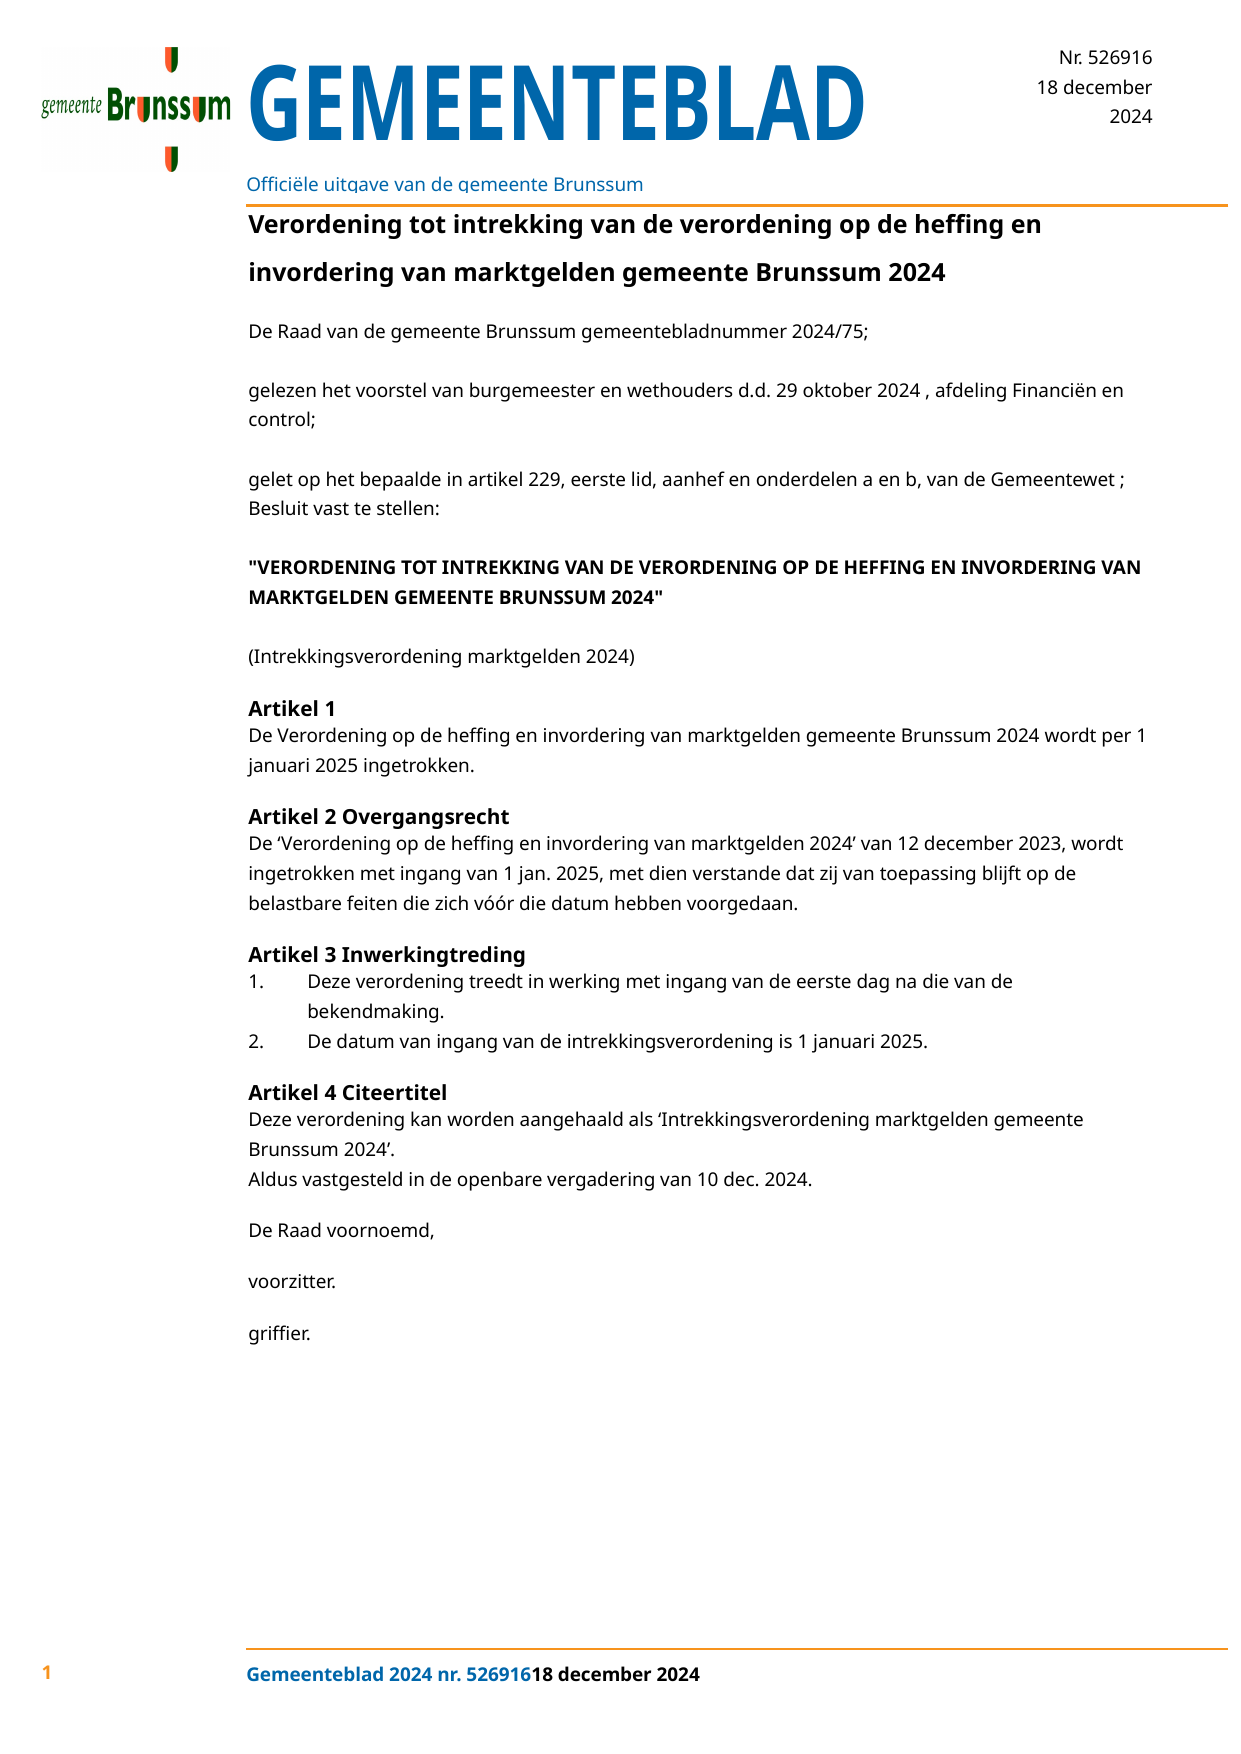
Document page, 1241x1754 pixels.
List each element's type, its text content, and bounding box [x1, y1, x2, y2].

picture [41, 47, 231, 172]
text De Verordening op de heffing en invordering van marktgelden gemeente Brunssum 2024 wordt per 1 januari 2025 ingetrokken. [248, 722, 1152, 777]
text gelet op het bepaalde in artikel 229, eerste lid, aanhef en onderdelen a en b, van de Gemeentewet ; [248, 466, 1152, 492]
text Deze verordening kan worden aangehaald als ‘Intrekkingsverordening marktgelden gemeente Brunssum 2024’. [248, 1107, 1152, 1162]
text "VERORDENING TOT INTREKKING VAN DE VERORDENING OP DE HEFFING EN INVORDERING VAN MARKTGELDEN GEMEENTE BRUNSSUM 2024" [248, 554, 1152, 610]
text De Raad van de gemeente Brunssum gemeentebladnummer 2024/75; [248, 318, 1152, 344]
text Besluit vast te stellen: [248, 495, 1152, 521]
list Deze verordening treedt in werking met ingang van de eerste dag na die van de bekendmaking. [248, 969, 1152, 1024]
text De Raad voornoemd, [248, 1217, 1152, 1243]
text gelezen het voorstel van burgemeester en wethouders d.d. 29 oktober 2024 , afdeling Financiën en control; [248, 377, 1152, 432]
text (Intrekkingsverordening marktgelden 2024) [248, 643, 1152, 669]
text Artikel 3 Inwerkingtreding [248, 940, 1152, 969]
text Artikel 4 Citeertitel [248, 1078, 1152, 1107]
text voorzitter. [248, 1269, 1152, 1294]
text Aldus vastgesteld in de openbare vergadering van 10 dec. 2024. [248, 1166, 1152, 1192]
text Verordening tot intrekking van de verordening op de heffing en invordering van marktgelden gemeente Brunssum 2024 [248, 207, 1152, 288]
text Artikel 1 [248, 694, 1152, 722]
text Artikel 2 Overgangsrecht [248, 802, 1152, 831]
text De ‘Verordening op de heffing en invordering van marktgelden 2024’ van 12 december 2023, wordt ingetrokken met ingang van 1 jan. 2025, met dien verstande dat zij van toepassing blijft op de belastbare feiten die zich vóór die datum hebben voorgedaan. [248, 831, 1152, 916]
list De datum van ingang van de intrekkingsverordening is 1 januari 2025. [248, 1028, 1152, 1053]
text griffier. [248, 1320, 1152, 1346]
